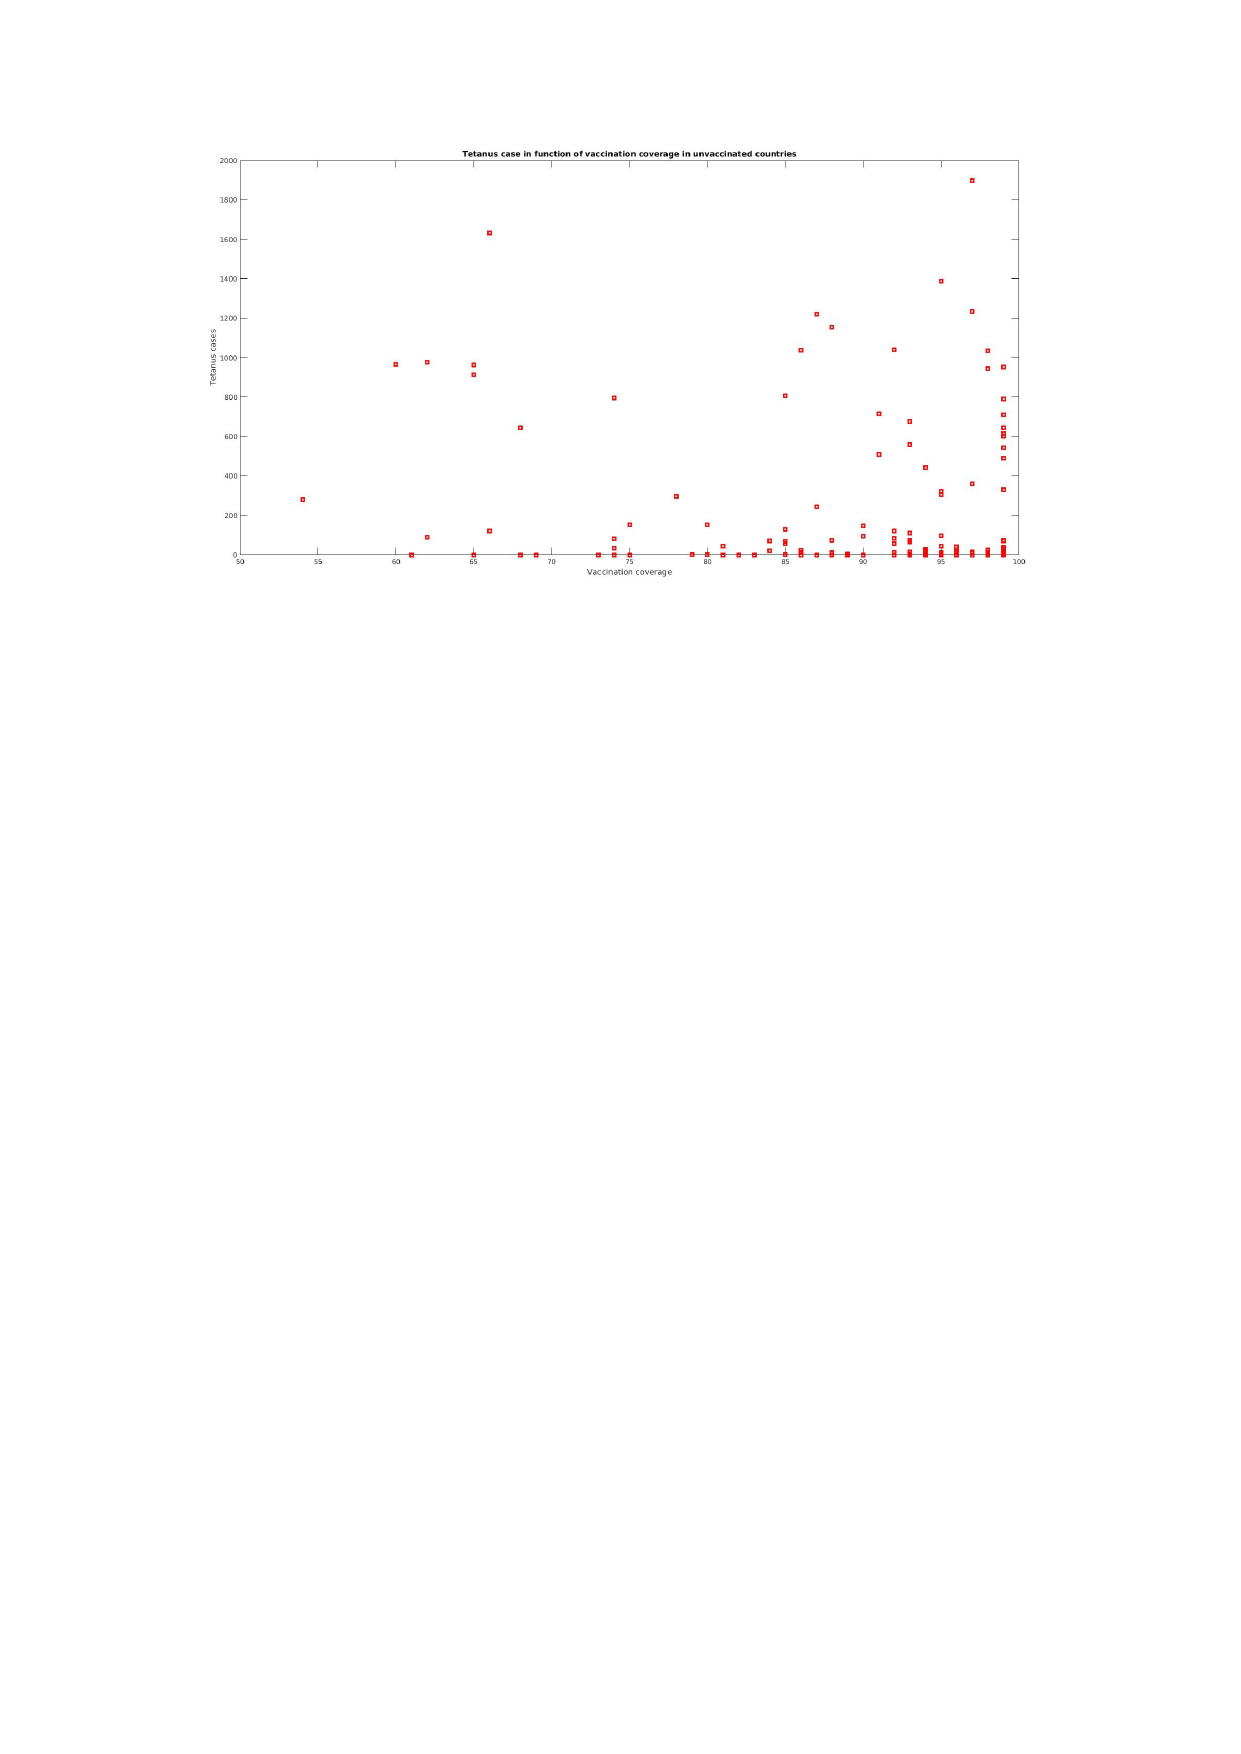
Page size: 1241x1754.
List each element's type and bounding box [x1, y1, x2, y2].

picture [109, 124, 1114, 608]
